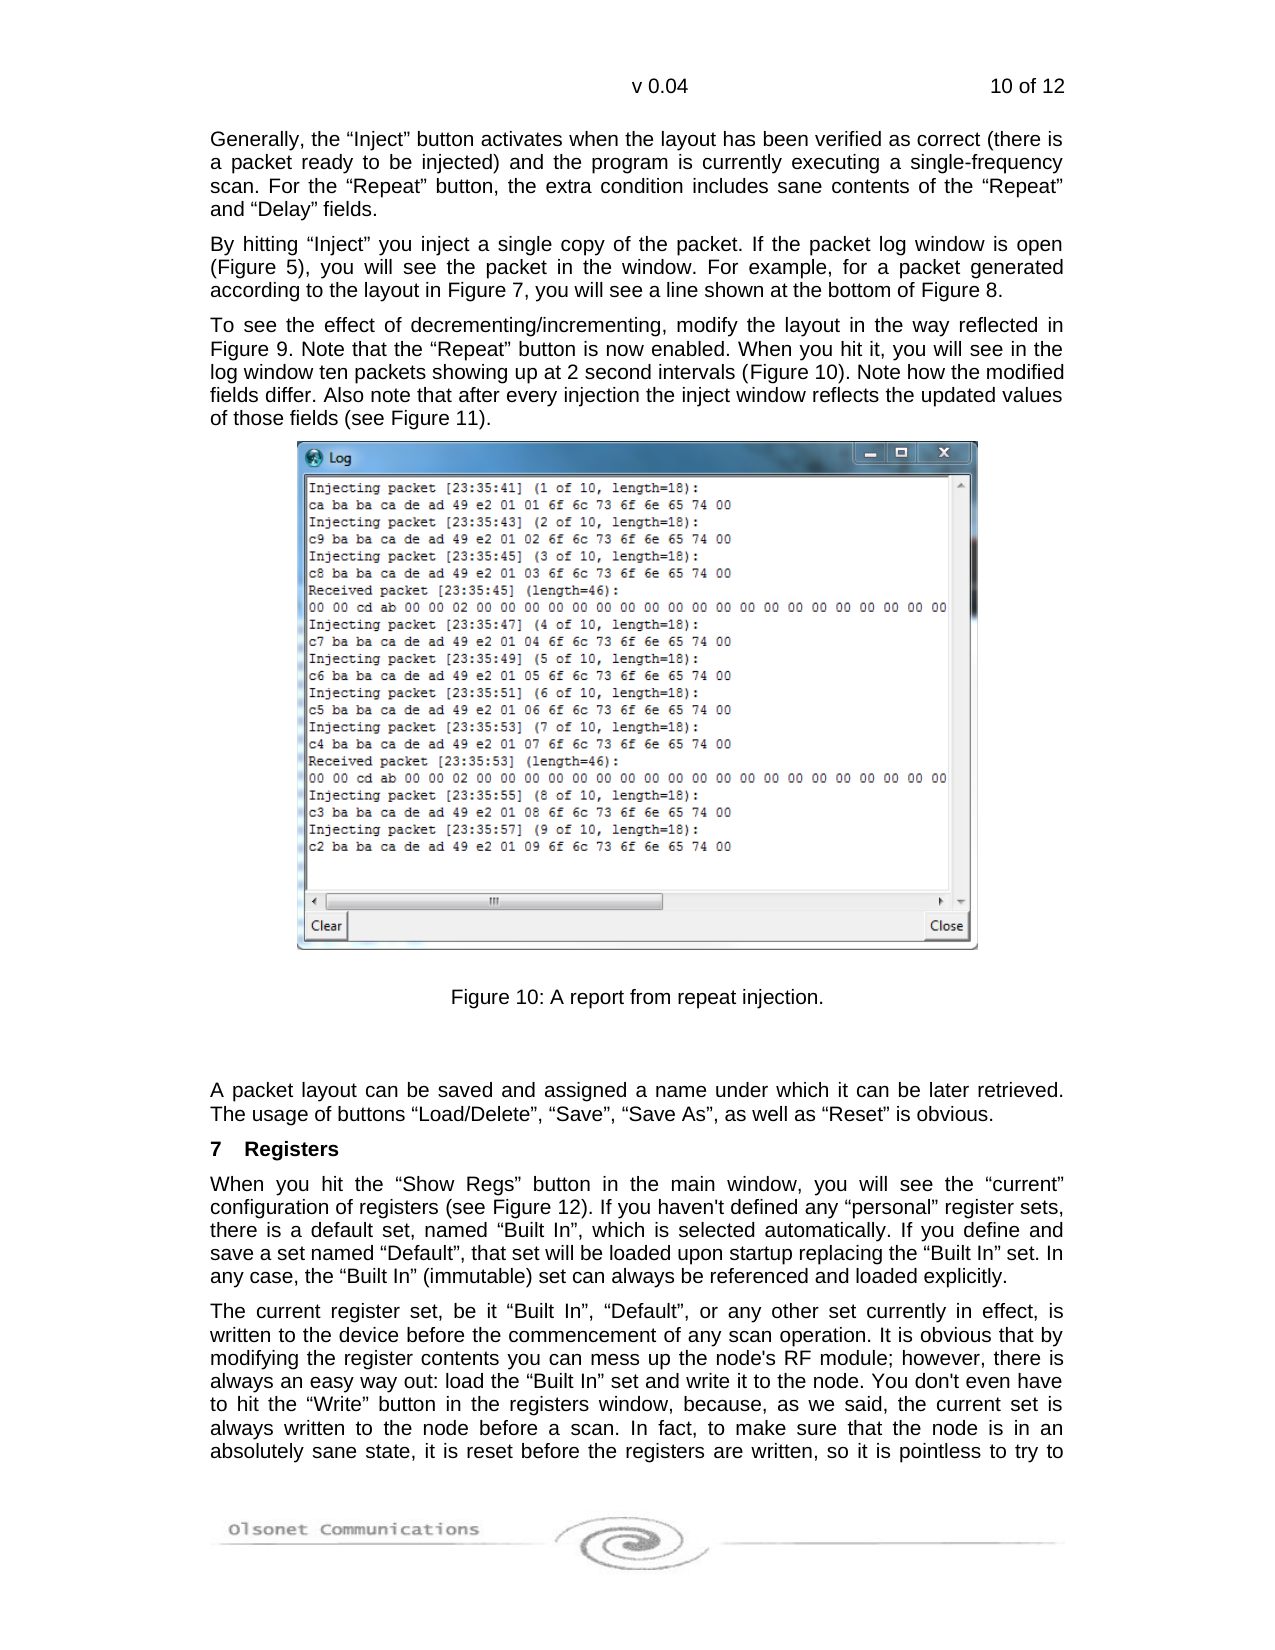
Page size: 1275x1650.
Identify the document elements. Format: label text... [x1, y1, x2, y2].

text The current register set, be it “Built In”, “Default”, or any other set currently in effect, is written to the device before the commencement of any scan operation. It is obvious that by modifying the register contents you can mess up the node's RF module; however, there is always an easy way out: load the “Built In” set and write it to the node. You don't even have to hit the “Write” button in the registers window, because, as we said, the current set is always written to the node before a scan. In fact, to make sure that the node is in an absolutely sane state, it is reset before the registers are written, so it is pointless to try to [210, 1300, 1065, 1463]
text A packet layout can be saved and assigned a name under which it can be later retrieved. The usage of buttons “Load/Delete”, “Save”, “Save As”, as well as “Reset” is obvious. [210, 1079, 1065, 1125]
picture [297, 441, 978, 950]
text By hitting “Inject” you inject a single copy of the packet. If the packet log window is open (Figure 5), you will see the packet in the window. For example, for a packet generated according to the layout in Figure 7, you will see a line shown at the bottom of Figure 8. [210, 232, 1065, 302]
text Figure 10: A report from repeat injection. [297, 986, 978, 1009]
picture [210, 1501, 1065, 1593]
subtitle Registers [210, 1137, 1065, 1160]
text Generally, the “Inject” button activates when the layout has been verified as correct (there is a packet ready to be injected) and the program is currently executing a single-frequency scan. For the “Repeat” button, the extra condition includes sane contents of the “Repeat” and “Delay” fields. [210, 128, 1065, 221]
text To see the effect of decrementing/incrementing, modify the layout in the way reflected in Figure 9. Note that the “Repeat” button is now enabled. When you hit it, you will see in the log window ten packets showing up at 2 second intervals (Figure 10). Note how the modified fields differ. Also note that after every injection the inject window reflects the updated values of those fields (see Figure 11). [210, 314, 1065, 430]
text When you hit the “Show Regs” button in the main window, you will see the “current” configuration of registers (see Figure 12). If you haven't defined any “personal” register sets, there is a default set, named “Built In”, which is selected automatically. If you define and save a set named “Default”, that set will be loaded upon startup replacing the “Built In” set. In any case, the “Built In” (immutable) set can always be referenced and loaded explicitly. [210, 1172, 1065, 1288]
